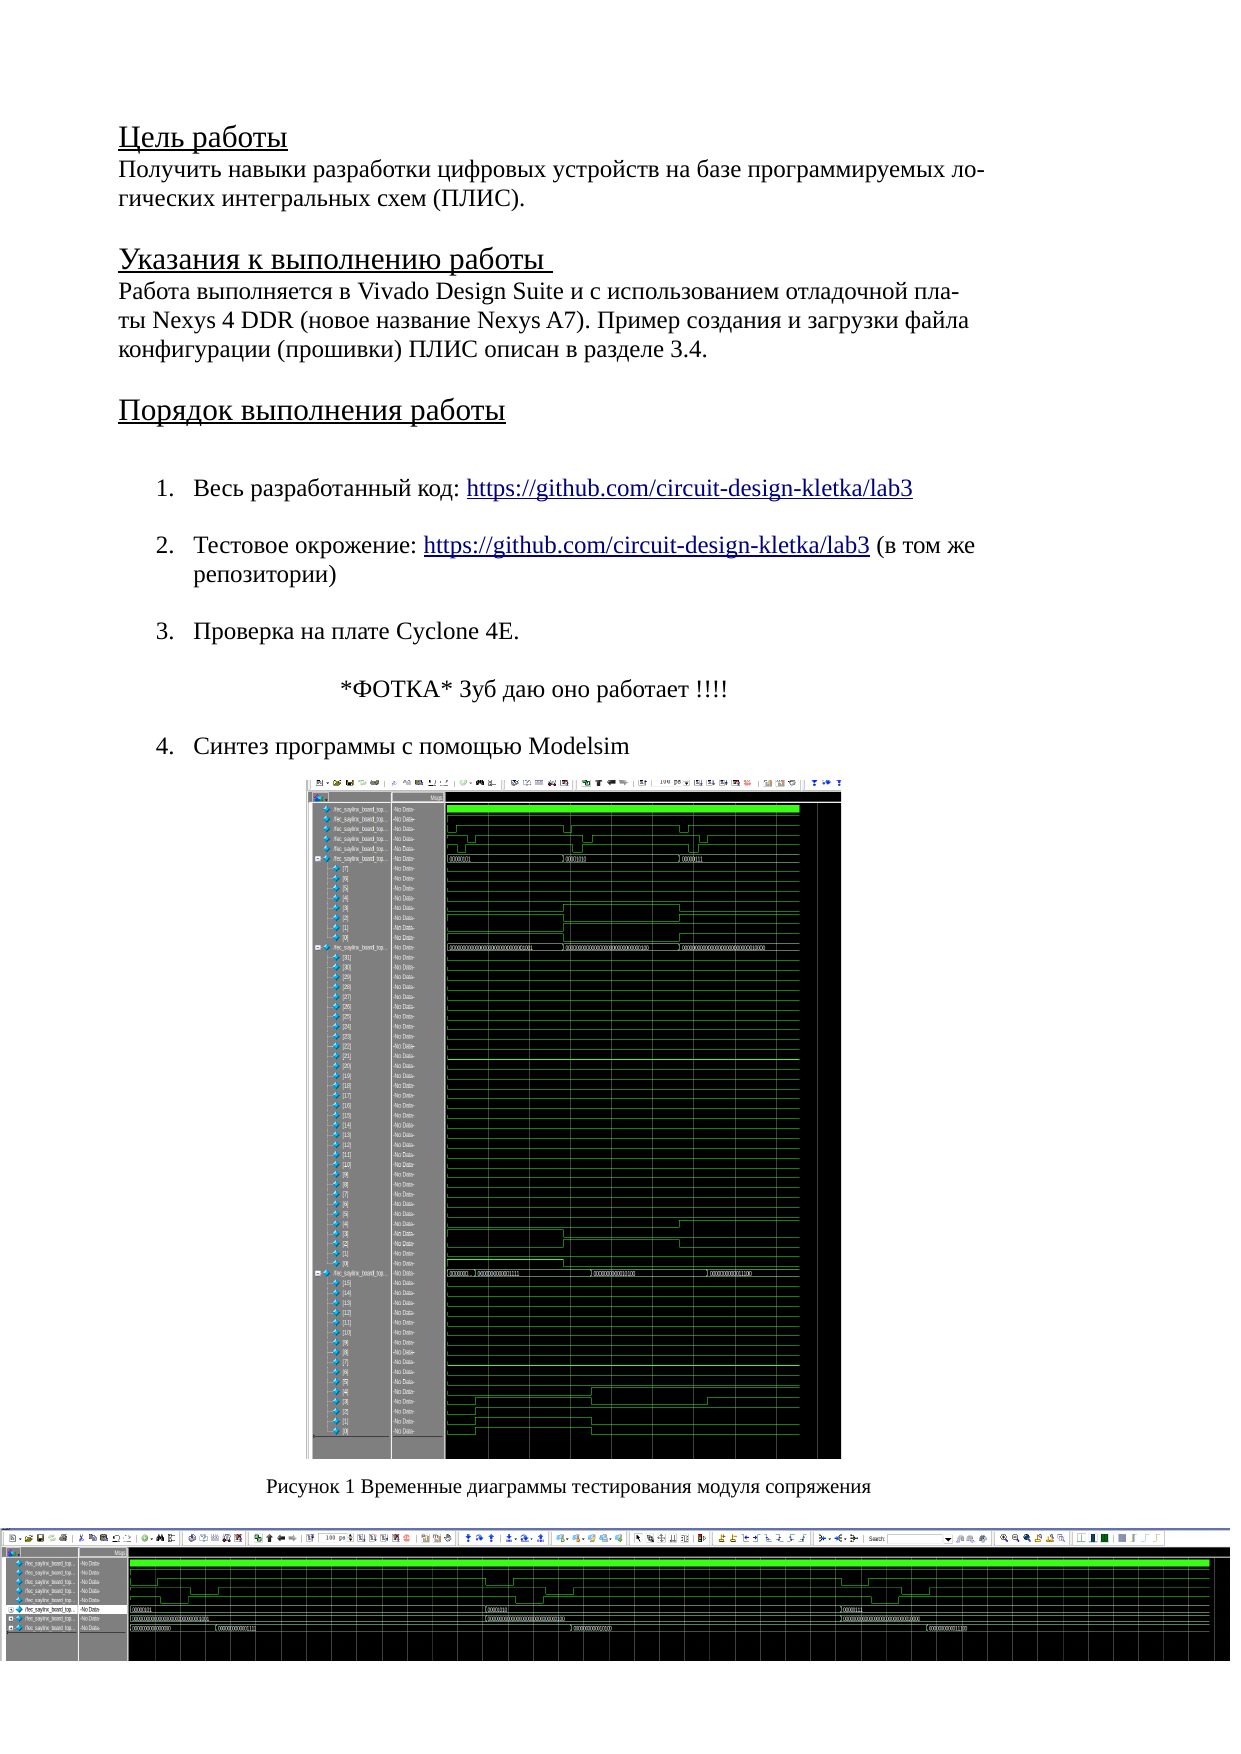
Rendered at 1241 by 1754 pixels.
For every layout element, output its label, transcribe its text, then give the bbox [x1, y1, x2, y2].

text Цель работы [118, 118, 1122, 154]
text *ФОТКА* Зуб даю оно работает !!!! [118, 674, 1122, 703]
text Указания к выполнению работы [118, 240, 1122, 276]
picture [306, 780, 842, 1459]
text Работа выполняется в Vivado Design Suite и с использованием отладочной пла- [118, 276, 1122, 305]
text Порядок выполнения работы [118, 391, 1122, 427]
text ты Nexys 4 DDR (новое название Nexys A7). Пример создания и загрузки файла [118, 305, 1122, 334]
list Синтез программы с помощью Modelsim [156, 731, 1122, 760]
list Весь разработанный код: https://github.com/circuit-design-kletka/lab3 [156, 473, 1122, 501]
text Получить навыки разработки цифровых устройств на базе программируемых ло- [118, 154, 1122, 183]
picture [0, 1528, 1230, 1661]
list Проверка на плате Cyclone 4E. [156, 616, 1122, 645]
list Тестовое окрожение: https://github.com/circuit-design-kletka/lab3 (в том же репозитории) [156, 530, 1122, 588]
text конфигурации (прошивки) ПЛИС описан в разделе 3.4. [118, 334, 1122, 362]
text Рисунок 1 Временные диаграммы тестирования модуля сопряжения [118, 1474, 1122, 1498]
text гических интегральных схем (ПЛИС). [118, 183, 1122, 212]
